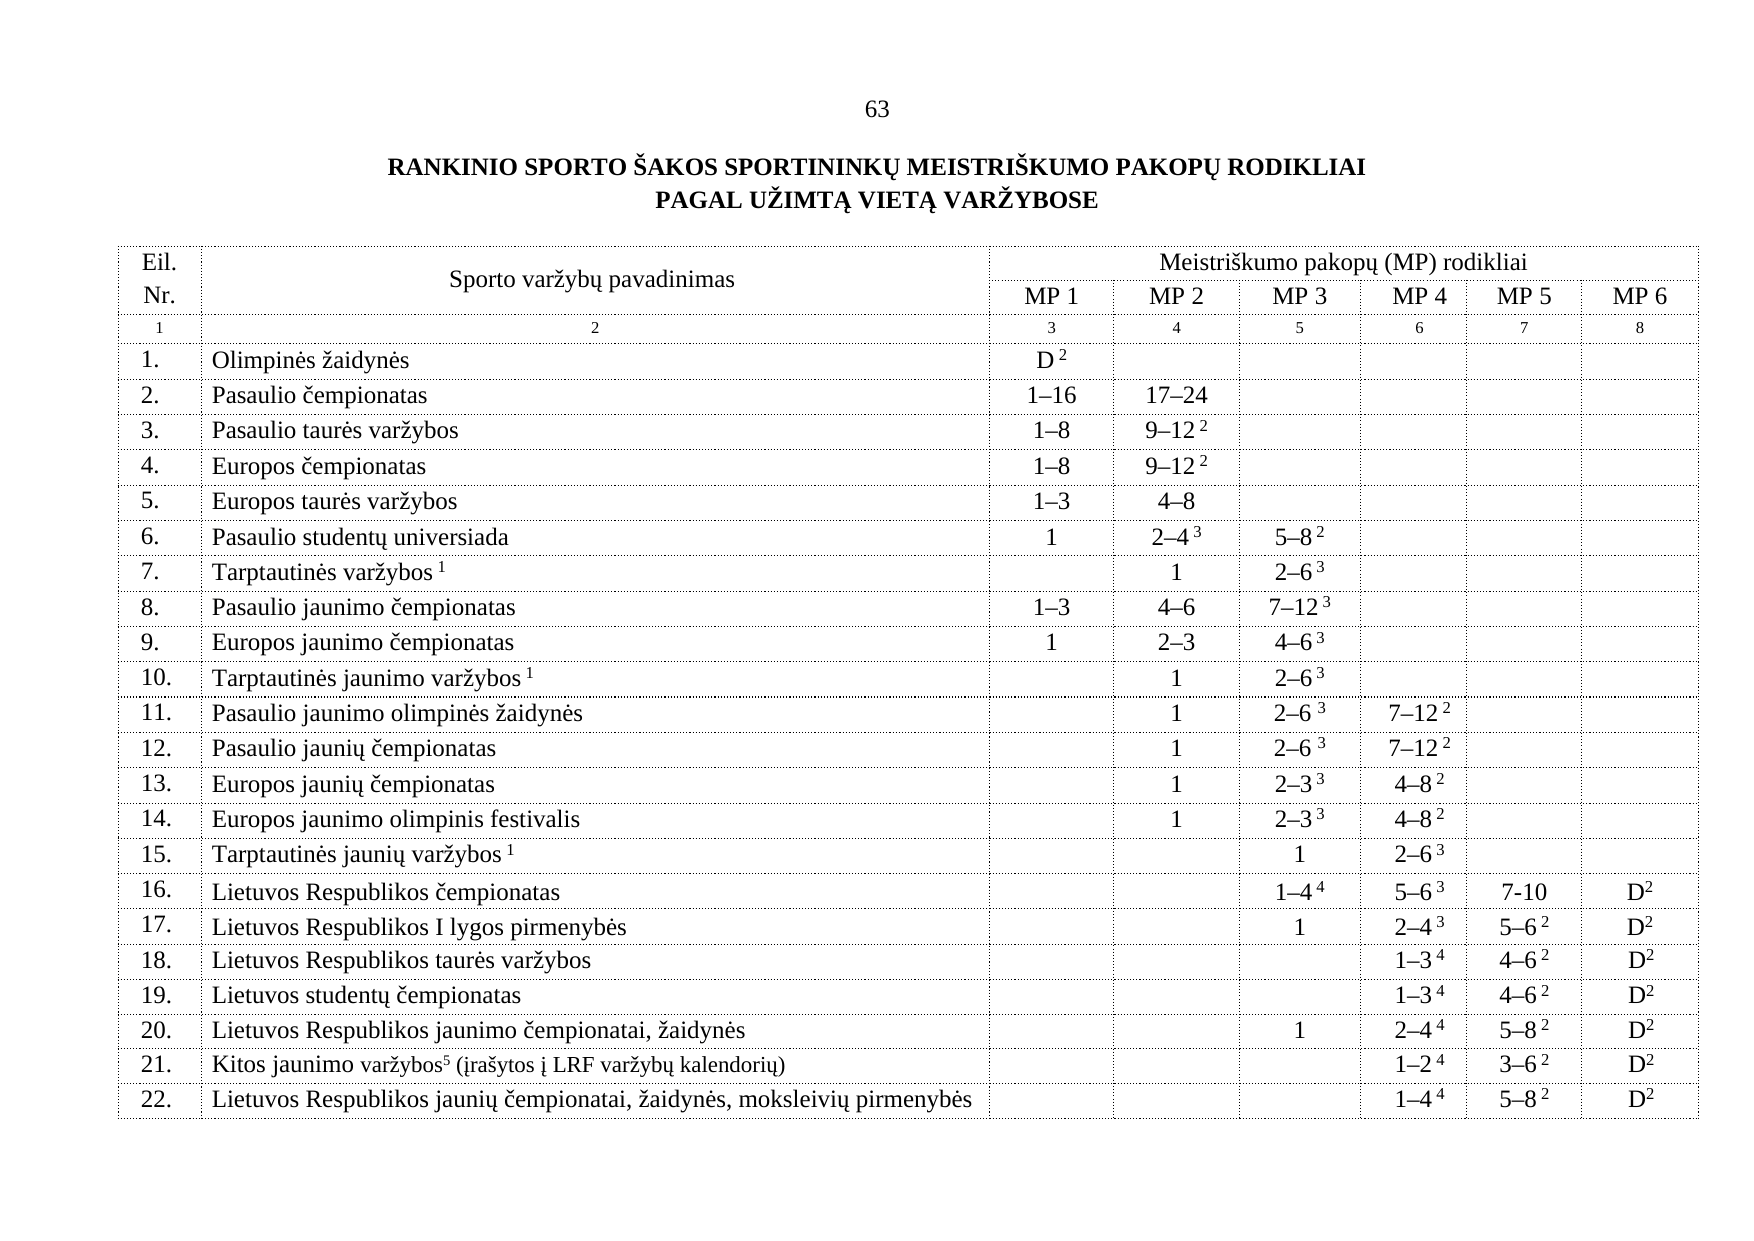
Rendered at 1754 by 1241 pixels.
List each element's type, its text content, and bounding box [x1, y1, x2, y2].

table_cell [990, 803, 1114, 838]
table_cell 4–8 2 [1360, 767, 1467, 802]
table_cell 2–3 [1114, 626, 1239, 661]
table_cell [1582, 555, 1698, 591]
table_cell Pasaulio jaunių čempionatas [201, 732, 989, 767]
table_cell 12. [118, 732, 201, 767]
table_cell 19. [118, 979, 201, 1014]
table_cell MP 4 [1360, 280, 1467, 314]
table_cell D2 [1582, 873, 1698, 908]
table_cell [1582, 661, 1698, 696]
table_cell 1–2 4 [1360, 1048, 1467, 1082]
table_cell 1 [1114, 803, 1239, 838]
table_cell 5 [1239, 314, 1360, 343]
table_cell 1–8 [990, 414, 1114, 449]
text PAGAL UŽIMTĄ VIETĄ VARŽYBOSE [118, 185, 1636, 214]
table_cell [1467, 414, 1582, 449]
table_cell [1467, 591, 1582, 626]
table_cell [1360, 485, 1467, 520]
table_cell 2–4 4 [1360, 1014, 1467, 1048]
table_cell Tarptautinės jaunimo varžybos 1 [201, 661, 989, 696]
table_cell [1114, 908, 1239, 944]
table_cell [1239, 1048, 1360, 1082]
table_cell [990, 555, 1114, 591]
table_cell [1239, 979, 1360, 1014]
table_cell [990, 873, 1114, 908]
table_cell 1 [1239, 908, 1360, 944]
table_cell 7–12 3 [1239, 591, 1360, 626]
table_cell 14. [118, 803, 201, 838]
table_cell 13. [118, 767, 201, 802]
table_cell 4–6 [1114, 591, 1239, 626]
table_cell Europos jaunių čempionatas [201, 767, 989, 802]
table_cell 1–3 4 [1360, 944, 1467, 979]
table_cell 1 [1239, 838, 1360, 873]
table_cell [1114, 1014, 1239, 1048]
table_cell 5–8 2 [1467, 1014, 1582, 1048]
table_cell [990, 979, 1114, 1014]
table_cell 1–3 4 [1360, 979, 1467, 1014]
table_cell [1239, 449, 1360, 484]
table_cell 5–6 3 [1360, 873, 1467, 908]
table_cell [1467, 803, 1582, 838]
table_cell [1582, 732, 1698, 767]
table_cell [1360, 520, 1467, 555]
table_cell [1467, 626, 1582, 661]
table_cell 4–8 [1114, 485, 1239, 520]
table_cell 22. [118, 1083, 201, 1118]
table_header Eil. Nr. [118, 246, 201, 314]
table_cell [1239, 414, 1360, 449]
table_cell [990, 838, 1114, 873]
table_cell 2. [118, 379, 201, 414]
table_cell 2–6 3 [1239, 661, 1360, 696]
table_cell [1582, 520, 1698, 555]
table_cell [1582, 485, 1698, 520]
table_cell 4 [1114, 314, 1239, 343]
table_cell [1114, 838, 1239, 873]
table_cell 1 [118, 314, 201, 343]
table_cell MP 2 [1114, 280, 1239, 314]
table_cell 2 [201, 314, 989, 343]
table_cell Europos jaunimo čempionatas [201, 626, 989, 661]
table_cell Lietuvos studentų čempionatas [201, 979, 989, 1014]
table_cell Lietuvos Respublikos jaunimo čempionatai, žaidynės [201, 1014, 989, 1048]
table_cell 18. [118, 944, 201, 979]
table_cell D2 [1582, 908, 1698, 944]
table_cell 1–16 [990, 379, 1114, 414]
table_cell 4–8 2 [1360, 803, 1467, 838]
table_cell 1. [118, 343, 201, 379]
table_cell 15. [118, 838, 201, 873]
table_cell [1467, 767, 1582, 802]
table_cell [1467, 555, 1582, 591]
table_cell 3–6 2 [1467, 1048, 1582, 1082]
table_cell MP 3 [1239, 280, 1360, 314]
table_cell 3 [990, 314, 1114, 343]
table_cell 10. [118, 661, 201, 696]
table_cell 7–12 2 [1360, 732, 1467, 767]
table_cell [1467, 379, 1582, 414]
table_cell [1582, 696, 1698, 732]
table_cell [1114, 873, 1239, 908]
table_cell [1467, 696, 1582, 732]
table_cell [990, 696, 1114, 732]
table_cell Tarptautinės varžybos 1 [201, 555, 989, 591]
table_cell [1114, 944, 1239, 979]
table_cell D2 [1582, 1048, 1698, 1082]
table_cell 4–6 3 [1239, 626, 1360, 661]
table_cell Lietuvos Respublikos čempionatas [201, 873, 989, 908]
table_cell 7-10 [1467, 873, 1582, 908]
table_cell [990, 944, 1114, 979]
table_cell Europos čempionatas [201, 449, 989, 484]
table_cell 8 [1582, 314, 1698, 343]
table_cell 4–6 2 [1467, 944, 1582, 979]
table_cell 8. [118, 591, 201, 626]
table_cell Lietuvos Respublikos I lygos pirmenybės [201, 908, 989, 944]
table_cell [1582, 379, 1698, 414]
table_cell Tarptautinės jaunių varžybos 1 [201, 838, 989, 873]
table_cell [1239, 343, 1360, 379]
table_cell MP 6 [1582, 280, 1698, 314]
table_cell [990, 767, 1114, 802]
table_cell [990, 732, 1114, 767]
table_cell [1582, 591, 1698, 626]
table_cell [990, 1083, 1114, 1118]
text RANKINIO SPORTO ŠAKOS SPORTININKŲ MEISTRIŠKUMO PAKOPŲ RODIKLIAI [118, 152, 1636, 181]
table_cell Europos jaunimo olimpinis festivalis [201, 803, 989, 838]
table_cell 17–24 [1114, 379, 1239, 414]
table_cell [1360, 555, 1467, 591]
table_cell 4. [118, 449, 201, 484]
table_cell [1239, 379, 1360, 414]
table_cell Kitos jaunimo varžybos5 (įrašytos į LRF varžybų kalendorių) [201, 1048, 989, 1082]
table_cell 7–12 2 [1360, 696, 1467, 732]
table_cell Olimpinės žaidynės [201, 343, 989, 379]
table_cell 5–8 2 [1239, 520, 1360, 555]
table_cell 1–8 [990, 449, 1114, 484]
table_cell [1360, 343, 1467, 379]
table_cell [1467, 343, 1582, 379]
table_cell 9–12 2 [1114, 414, 1239, 449]
table_cell [1114, 1048, 1239, 1082]
table_cell 2–6 3 [1360, 838, 1467, 873]
table_cell Lietuvos Respublikos taurės varžybos [201, 944, 989, 979]
table_cell 2–6 3 [1239, 696, 1360, 732]
table_cell 1 [1239, 1014, 1360, 1048]
table_cell [990, 1014, 1114, 1048]
table_cell 1 [990, 626, 1114, 661]
table_cell [1360, 661, 1467, 696]
table_cell 9. [118, 626, 201, 661]
table_cell 21. [118, 1048, 201, 1082]
table_cell [1360, 626, 1467, 661]
table_cell [1467, 520, 1582, 555]
table_cell 2–6 3 [1239, 732, 1360, 767]
table_cell Pasaulio jaunimo čempionatas [201, 591, 989, 626]
table_cell [1582, 626, 1698, 661]
table_cell 1 [1114, 732, 1239, 767]
table_cell 1–4 4 [1239, 873, 1360, 908]
table_cell 5–8 2 [1467, 1083, 1582, 1118]
table_cell [1467, 485, 1582, 520]
table_cell Pasaulio taurės varžybos [201, 414, 989, 449]
table_cell 7 [1467, 314, 1582, 343]
table_cell 2–3 3 [1239, 803, 1360, 838]
table_cell [1582, 767, 1698, 802]
table_cell [1467, 449, 1582, 484]
table_cell [1360, 591, 1467, 626]
table_header Sporto varžybų pavadinimas [201, 246, 989, 314]
table_cell [1114, 343, 1239, 379]
table_cell 17. [118, 908, 201, 944]
table_header Meistriškumo pakopų (MP) rodikliai [990, 246, 1698, 280]
table_cell D2 [1582, 979, 1698, 1014]
table_cell 4–6 2 [1467, 979, 1582, 1014]
table_cell 20. [118, 1014, 201, 1048]
table_cell 9–12 2 [1114, 449, 1239, 484]
table_cell 1 [990, 520, 1114, 555]
table_cell 5. [118, 485, 201, 520]
table_cell MP 1 [990, 280, 1114, 314]
table_cell 1 [1114, 767, 1239, 802]
table_cell 16. [118, 873, 201, 908]
table_cell 1–3 [990, 485, 1114, 520]
table_cell D2 [1582, 1083, 1698, 1118]
table_cell [1582, 449, 1698, 484]
table_cell [990, 908, 1114, 944]
table_cell 2–4 3 [1114, 520, 1239, 555]
table_cell D2 [1582, 1014, 1698, 1048]
table_cell 1–3 [990, 591, 1114, 626]
table_cell 5–6 2 [1467, 908, 1582, 944]
table_cell 1–4 4 [1360, 1083, 1467, 1118]
table_cell [1114, 1083, 1239, 1118]
table_cell [1582, 343, 1698, 379]
table_cell [1360, 414, 1467, 449]
table_cell 11. [118, 696, 201, 732]
table_cell [990, 661, 1114, 696]
table_cell [1467, 838, 1582, 873]
table_cell 6. [118, 520, 201, 555]
table_cell 6 [1360, 314, 1467, 343]
table_cell [1239, 944, 1360, 979]
table_cell MP 5 [1467, 280, 1582, 314]
table_cell Pasaulio jaunimo olimpinės žaidynės [201, 696, 989, 732]
table_cell 2–4 3 [1360, 908, 1467, 944]
table_cell 1 [1114, 661, 1239, 696]
table_cell Pasaulio studentų universiada [201, 520, 989, 555]
table_cell Lietuvos Respublikos jaunių čempionatai, žaidynės, moksleivių pirmenybės [201, 1083, 989, 1118]
table_cell 2–3 3 [1239, 767, 1360, 802]
table_cell [1114, 979, 1239, 1014]
table_cell 1 [1114, 696, 1239, 732]
table_cell [1467, 661, 1582, 696]
table_cell [1239, 1083, 1360, 1118]
table_cell Europos taurės varžybos [201, 485, 989, 520]
table_cell 3. [118, 414, 201, 449]
table_cell D 2 [990, 343, 1114, 379]
table_cell [1360, 449, 1467, 484]
table_cell [1582, 414, 1698, 449]
table_cell [1360, 379, 1467, 414]
table_cell 7. [118, 555, 201, 591]
table_cell D2 [1582, 944, 1698, 979]
table_cell [1582, 803, 1698, 838]
table_cell Pasaulio čempionatas [201, 379, 989, 414]
table_cell [990, 1048, 1114, 1082]
table_cell [1467, 732, 1582, 767]
table_cell [1582, 838, 1698, 873]
table_cell [1239, 485, 1360, 520]
table_cell 1 [1114, 555, 1239, 591]
table_cell 2–6 3 [1239, 555, 1360, 591]
